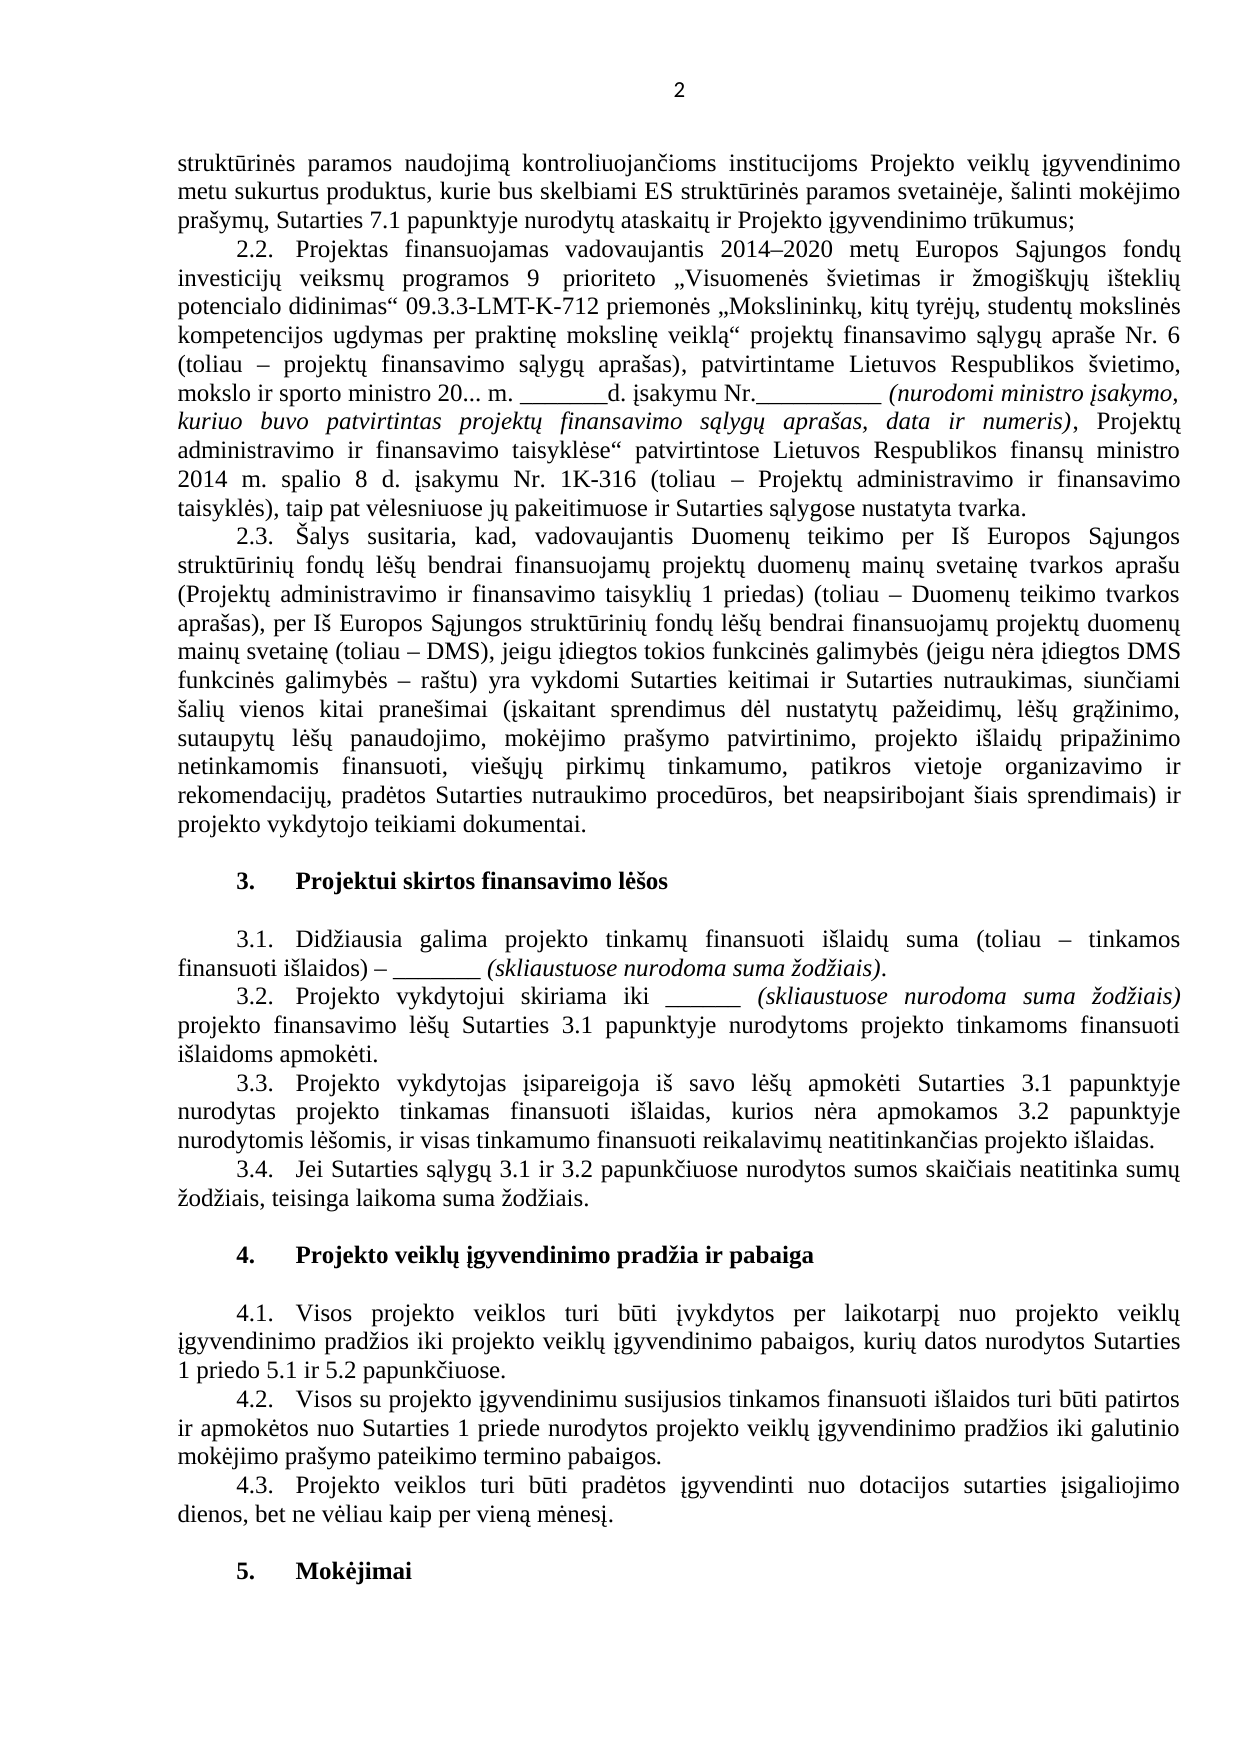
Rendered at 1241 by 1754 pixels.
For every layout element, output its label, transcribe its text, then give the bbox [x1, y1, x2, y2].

text 3.3. Projekto vykdytojas įsipareigoja iš savo lėšų apmokėti Sutarties 3.1 papunktyje nurodytas projekto tinkamas finansuoti išlaidas, kurios nėra apmokamos 3.2 papunktyje nurodytomis lėšomis, ir visas tinkamumo finansuoti reikalavimų neatitinkančias projekto išlaidas. [177, 1068, 1181, 1154]
text 5. Mokėjimai [177, 1556, 1181, 1585]
text struktūrinės paramos naudojimą kontroliuojančioms institucijoms Projekto veiklų įgyvendinimo metu sukurtus produktus, kurie bus skelbiami ES struktūrinės paramos svetainėje, šalinti mokėjimo prašymų, Sutarties 7.1 papunktyje nurodytų ataskaitų ir Projekto įgyvendinimo trūkumus; [177, 148, 1181, 234]
text 4.2. Visos su projekto įgyvendinimu susijusios tinkamos finansuoti išlaidos turi būti patirtos ir apmokėtos nuo Sutarties 1 priede nurodytos projekto veiklų įgyvendinimo pradžios iki galutinio mokėjimo prašymo pateikimo termino pabaigos. [177, 1384, 1181, 1470]
text 3. Projektui skirtos finansavimo lėšos [177, 866, 1181, 895]
text 3.4. Jei Sutarties sąlygų 3.1 ir 3.2 papunkčiuose nurodytos sumos skaičiais neatitinka sumų žodžiais, teisinga laikoma suma žodžiais. [177, 1154, 1181, 1211]
text 3.1. Didžiausia galima projekto tinkamų finansuoti išlaidų suma (toliau – tinkamos finansuoti išlaidos) – _______ (skliaustuose nurodoma suma žodžiais). [177, 924, 1181, 981]
text 2.3. Šalys susitaria, kad, vadovaujantis Duomenų teikimo per Iš Europos Sąjungos struktūrinių fondų lėšų bendrai finansuojamų projektų duomenų mainų svetainę tvarkos aprašu (Projektų administravimo ir finansavimo taisyklių 1 priedas) (toliau – Duomenų teikimo tvarkos aprašas), per Iš Europos Sąjungos struktūrinių fondų lėšų bendrai finansuojamų projektų duomenų mainų svetainę (toliau – DMS), jeigu įdiegtos tokios funkcinės galimybės (jeigu nėra įdiegtos DMS funkcinės galimybės – raštu) yra vykdomi Sutarties keitimai ir Sutarties nutraukimas, siunčiami šalių vienos kitai pranešimai (įskaitant sprendimus dėl nustatytų pažeidimų, lėšų grąžinimo, sutaupytų lėšų panaudojimo, mokėjimo prašymo patvirtinimo, projekto išlaidų pripažinimo netinkamomis finansuoti, viešųjų pirkimų tinkamumo, patikros vietoje organizavimo ir rekomendacijų, pradėtos Sutarties nutraukimo procedūros, bet neapsiribojant šiais sprendimais) ir projekto vykdytojo teikiami dokumentai. [177, 521, 1181, 838]
text 4.1. Visos projekto veiklos turi būti įvykdytos per laikotarpį nuo projekto veiklų įgyvendinimo pradžios iki projekto veiklų įgyvendinimo pabaigos, kurių datos nurodytos Sutarties 1 priedo 5.1 ir 5.2 papunkčiuose. [177, 1298, 1181, 1384]
text 4. Projekto veiklų įgyvendinimo pradžia ir pabaiga [177, 1240, 1181, 1269]
text 4.3. Projekto veiklos turi būti pradėtos įgyvendinti nuo dotacijos sutarties įsigaliojimo dienos, bet ne vėliau kaip per vieną mėnesį. [177, 1470, 1181, 1528]
text 2.2. Projektas finansuojamas vadovaujantis 2014–2020 metų Europos Sąjungos fondų investicijų veiksmų programos 9 prioriteto „Visuomenės švietimas ir žmogiškųjų išteklių potencialo didinimas“ 09.3.3-LMT-K-712 priemonės „Mokslininkų, kitų tyrėjų, studentų mokslinės kompetencijos ugdymas per praktinę mokslinę veiklą“ projektų finansavimo sąlygų apraše Nr. 6 (toliau – projektų finansavimo sąlygų aprašas), patvirtintame Lietuvos Respublikos švietimo, mokslo ir sporto ministro 20... m. _______d. įsakymu Nr.__________ (nurodomi ministro įsakymo, kuriuo buvo patvirtintas projektų finansavimo sąlygų aprašas, data ir numeris), Projektų administravimo ir finansavimo taisyklėse“ patvirtintose Lietuvos Respublikos finansų ministro 2014 m. spalio 8 d. įsakymu Nr. 1K-316 (toliau – Projektų administravimo ir finansavimo taisyklės), taip pat vėlesniuose jų pakeitimuose ir Sutarties sąlygose nustatyta tvarka. [177, 234, 1181, 521]
text 3.2. Projekto vykdytojui skiriama iki ______ (skliaustuose nurodoma suma žodžiais) projekto finansavimo lėšų Sutarties 3.1 papunktyje nurodytoms projekto tinkamoms finansuoti išlaidoms apmokėti. [177, 981, 1181, 1068]
